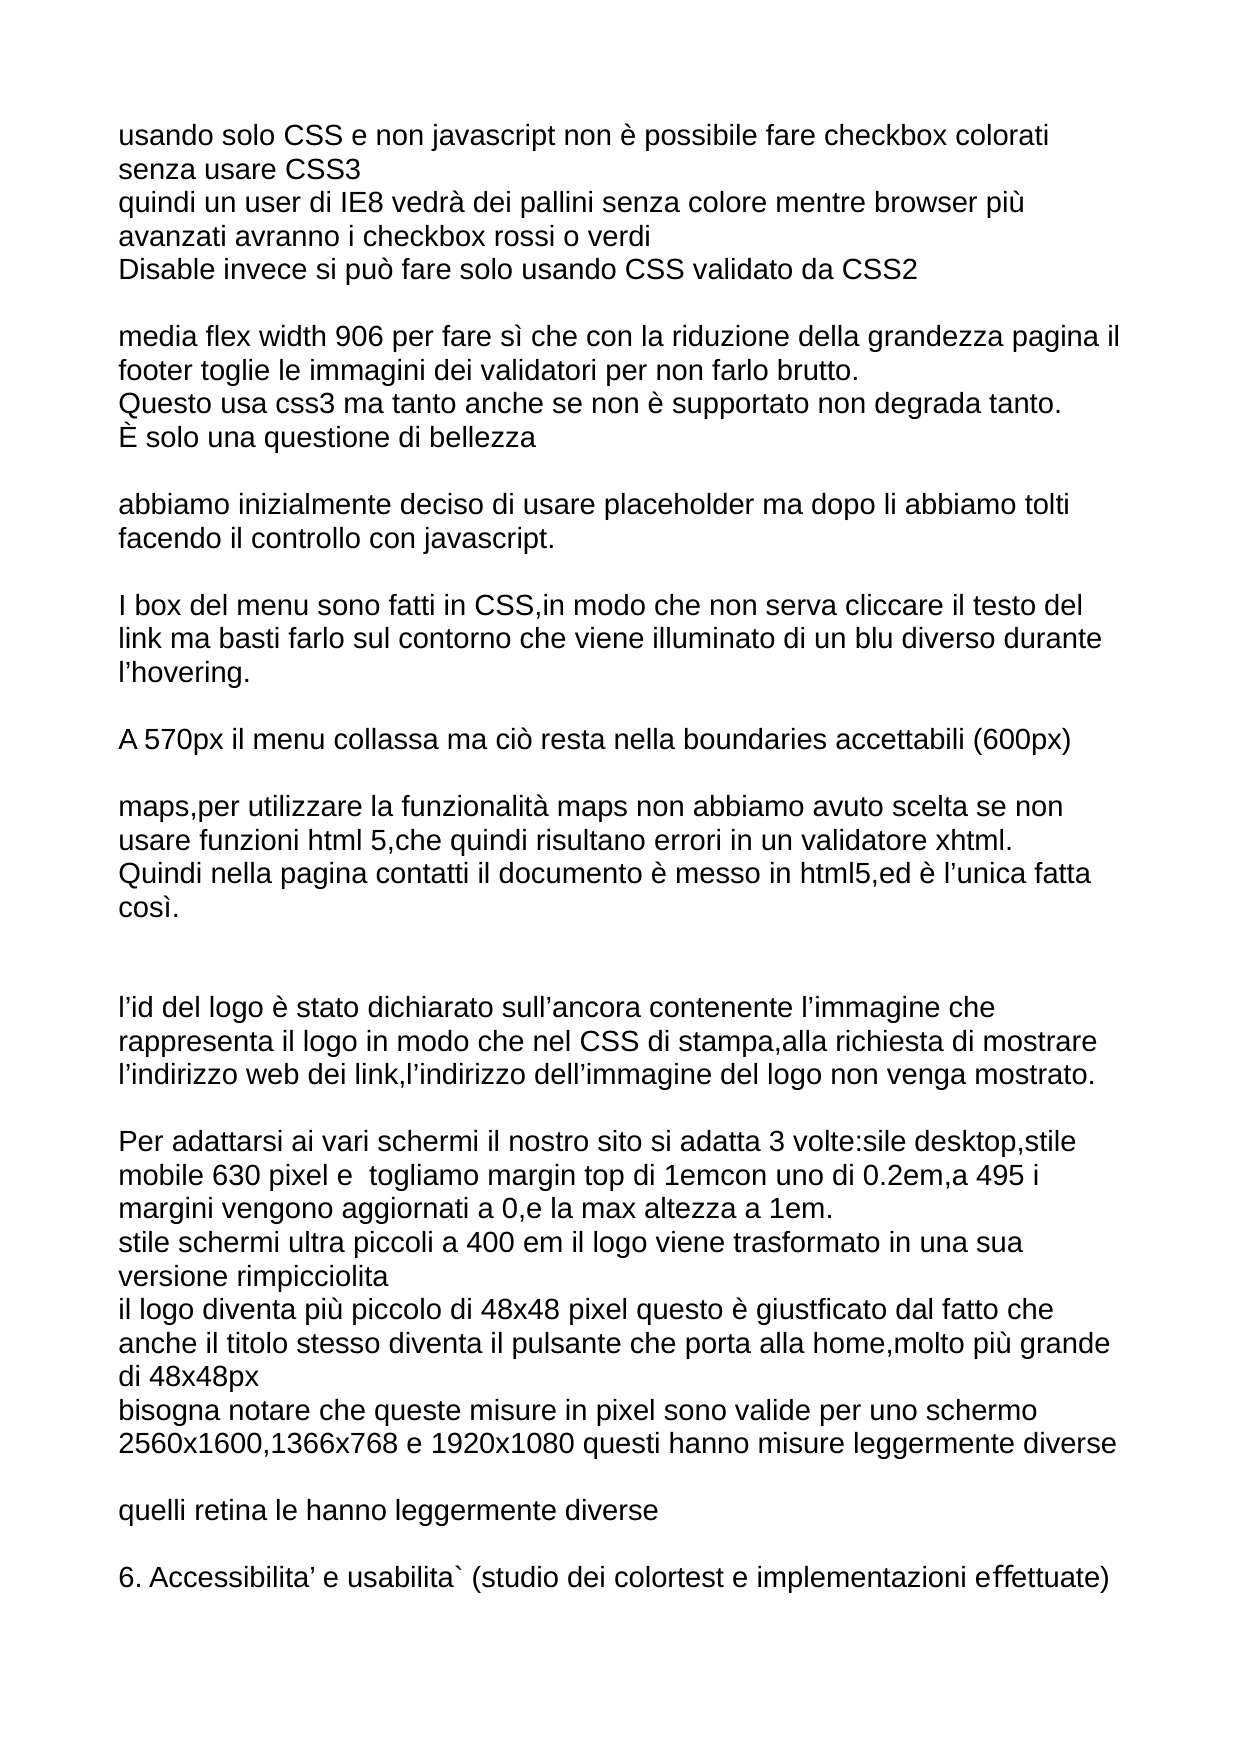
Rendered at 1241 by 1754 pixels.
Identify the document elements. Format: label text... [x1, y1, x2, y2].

text stile schermi ultra piccoli a 400 em il logo viene trasformato in una sua versione rimpicciolita [118, 1225, 1122, 1292]
text Quindi nella pagina contatti il documento è messo in html5,ed è l’unica fatta così. [118, 856, 1122, 923]
text quelli retina le hanno leggermente diverse [118, 1493, 1122, 1527]
text quindi un user di IE8 vedrà dei pallini senza colore mentre browser più avanzati avranno i checkbox rossi o verdi [118, 185, 1122, 252]
text il logo diventa più piccolo di 48x48 pixel questo è giustficato dal fatto che anche il titolo stesso diventa il pulsante che porta alla home,molto più grande di 48x48px [118, 1292, 1122, 1393]
text 6. Accessibilita’ e usabilita` (studio dei colortest e implementazioni eﬀettuate) [118, 1560, 1122, 1594]
text Questo usa css3 ma tanto anche se non è supportato non degrada tanto. [118, 386, 1122, 420]
text È solo una questione di bellezza [118, 420, 1122, 453]
text media flex width 906 per fare sì che con la riduzione della grandezza pagina il footer toglie le immagini dei validatori per non farlo brutto. [118, 319, 1122, 386]
text l’id del logo è stato dichiarato sull’ancora contenente l’immagine che rappresenta il logo in modo che nel CSS di stampa,alla richiesta di mostrare l’indirizzo web dei link,l’indirizzo dell’immagine del logo non venga mostrato. [118, 990, 1122, 1091]
text abbiamo inizialmente deciso di usare placeholder ma dopo li abbiamo tolti facendo il controllo con javascript. [118, 487, 1122, 554]
text bisogna notare che queste misure in pixel sono valide per uno schermo 2560x1600,1366x768 e 1920x1080 questi hanno misure leggermente diverse [118, 1393, 1122, 1460]
text maps,per utilizzare la funzionalità maps non abbiamo avuto scelta se non usare funzioni html 5,che quindi risultano errori in un validatore xhtml. [118, 789, 1122, 856]
text A 570px il menu collassa ma ciò resta nella boundaries accettabili (600px) [118, 722, 1122, 755]
text usando solo CSS e non javascript non è possibile fare checkbox colorati senza usare CSS3 [118, 118, 1122, 185]
text Per adattarsi ai vari schermi il nostro sito si adatta 3 volte:sile desktop,stile mobile 630 pixel e togliamo margin top di 1emcon uno di 0.2em,a 495 i margini vengono aggiornati a 0,e la max altezza a 1em. [118, 1124, 1122, 1225]
text I box del menu sono fatti in CSS,in modo che non serva cliccare il testo del link ma basti farlo sul contorno che viene illuminato di un blu diverso durante l’hovering. [118, 588, 1122, 688]
text Disable invece si può fare solo usando CSS validato da CSS2 [118, 252, 1122, 286]
